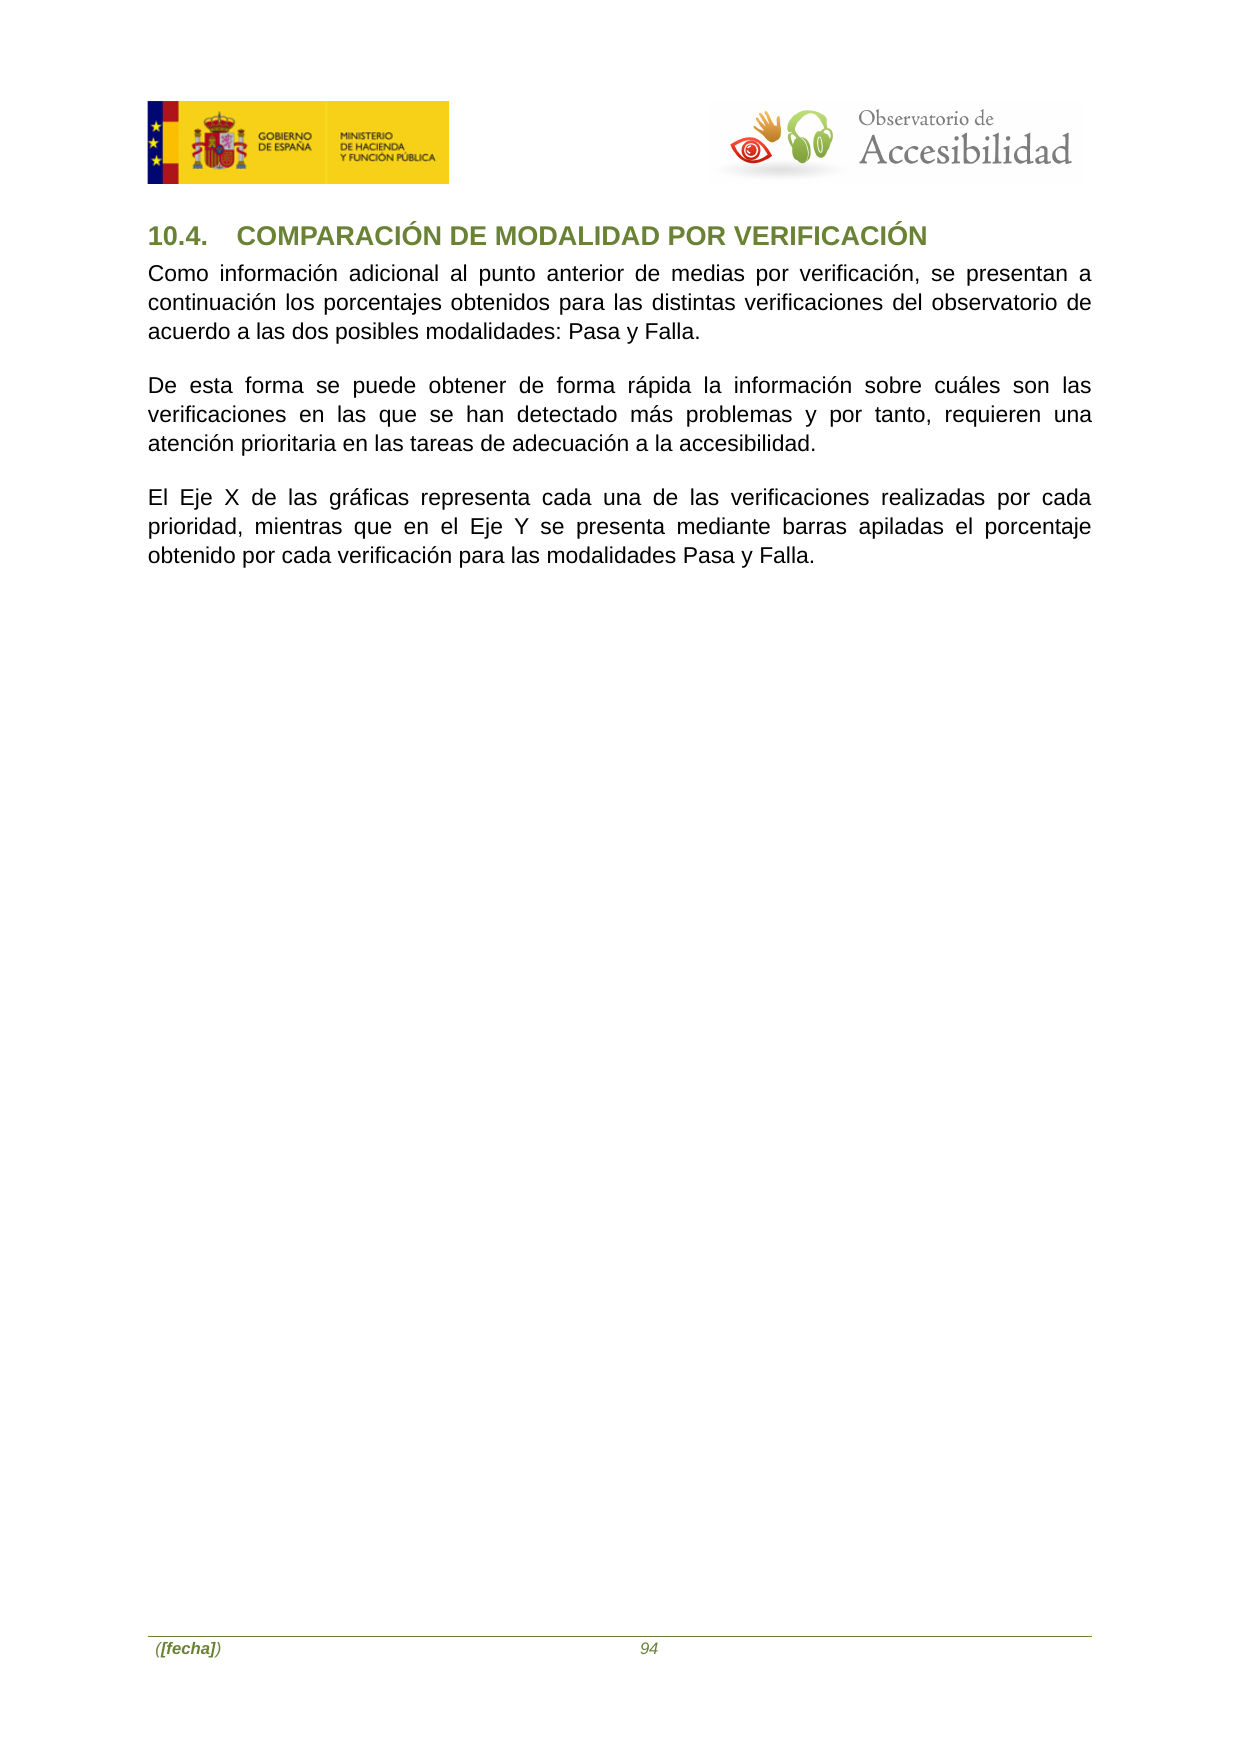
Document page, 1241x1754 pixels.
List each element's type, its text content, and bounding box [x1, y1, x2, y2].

picture [710, 101, 1086, 184]
text Como información adicional al punto anterior de medias por verificación, se presentan a continuación los porcentajes obtenidos para las distintas verificaciones del observatorio de acuerdo a las dos posibles modalidades: Pasa y Falla. [148, 260, 1092, 344]
text De esta forma se puede obtener de forma rápida la información sobre cuáles son las verificaciones en las que se han detectado más problemas y por tanto, requieren una atención prioritaria en las tareas de adecuación a la accesibilidad. [148, 372, 1092, 456]
text El Eje X de las gráficas representa cada una de las verificaciones realizadas por cada prioridad, mientras que en el Eje Y se presenta mediante barras apiladas el porcentaje obtenido por cada verificación para las modalidades Pasa y Falla. [148, 484, 1092, 568]
picture [147, 101, 450, 184]
subtitle Comparación de Modalidad por Verificación [148, 220, 1092, 251]
